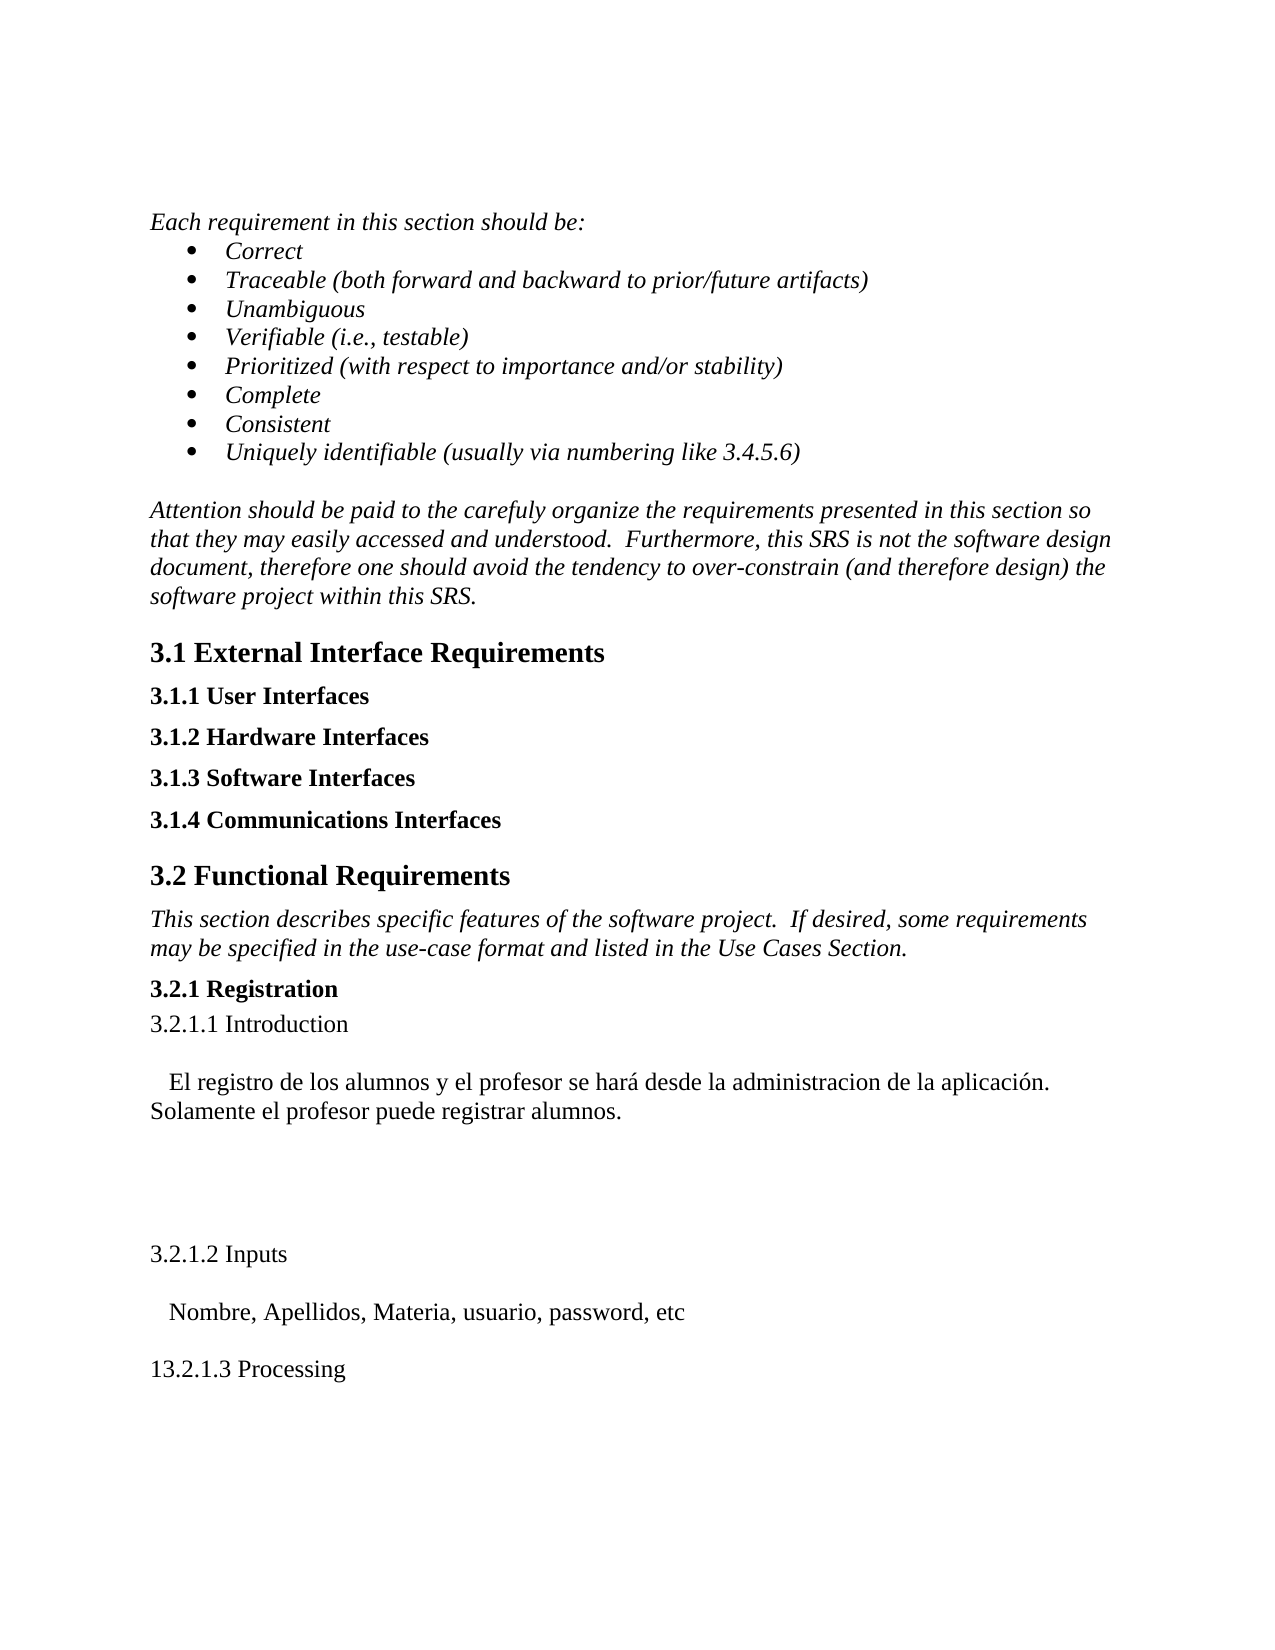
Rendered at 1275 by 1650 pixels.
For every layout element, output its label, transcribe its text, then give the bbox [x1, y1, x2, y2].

list Traceable (both forward and backward to prior/future artifacts) [187, 265, 1125, 294]
subtitle 3.1.4 Communications Interfaces [150, 805, 1125, 833]
text El registro de los alumnos y el profesor se hará desde la administracion de la aplicación. Solamente el profesor puede registrar alumnos. [150, 1067, 1125, 1124]
list Consistent [187, 409, 1125, 437]
subtitle 3.1 External Interface Requirements [150, 635, 1125, 668]
subtitle 3.2 Functional Requirements [150, 858, 1125, 892]
list Unambiguous [187, 294, 1125, 322]
list Complete [187, 380, 1125, 409]
subtitle 3.1.3 Software Interfaces [150, 763, 1125, 792]
text This section describes specific features of the software project. If desired, some requirements may be specified in the use-case format and listed in the Use Cases Section. [150, 904, 1125, 962]
text Attention should be paid to the carefuly organize the requirements presented in this section so that they may easily accessed and understood. Furthermore, this SRS is not the software design document, therefore one should avoid the tendency to over-constrain (and therefore design) the software project within this SRS. [150, 495, 1125, 610]
text 13.2.1.3 Processing [150, 1354, 1125, 1412]
subtitle 3.2.1 Registration [150, 974, 1125, 1003]
text Each requirement in this section should be: [150, 207, 1125, 236]
list Prioritized (with respect to importance and/or stability) [187, 351, 1125, 380]
text Nombre, Apellidos, Materia, usuario, password, etc [150, 1297, 1125, 1354]
subtitle 3.1.2 Hardware Interfaces [150, 722, 1125, 751]
list Correct [187, 236, 1125, 265]
text 3.2.1.1 Introduction [150, 1009, 1125, 1038]
subtitle 3.1.1 User Interfaces [150, 681, 1125, 710]
text 3.2.1.2 Inputs [150, 1239, 1125, 1268]
list Verifiable (i.e., testable) [187, 322, 1125, 351]
list Uniquely identifiable (usually via numbering like 3.4.5.6) [187, 437, 1125, 466]
